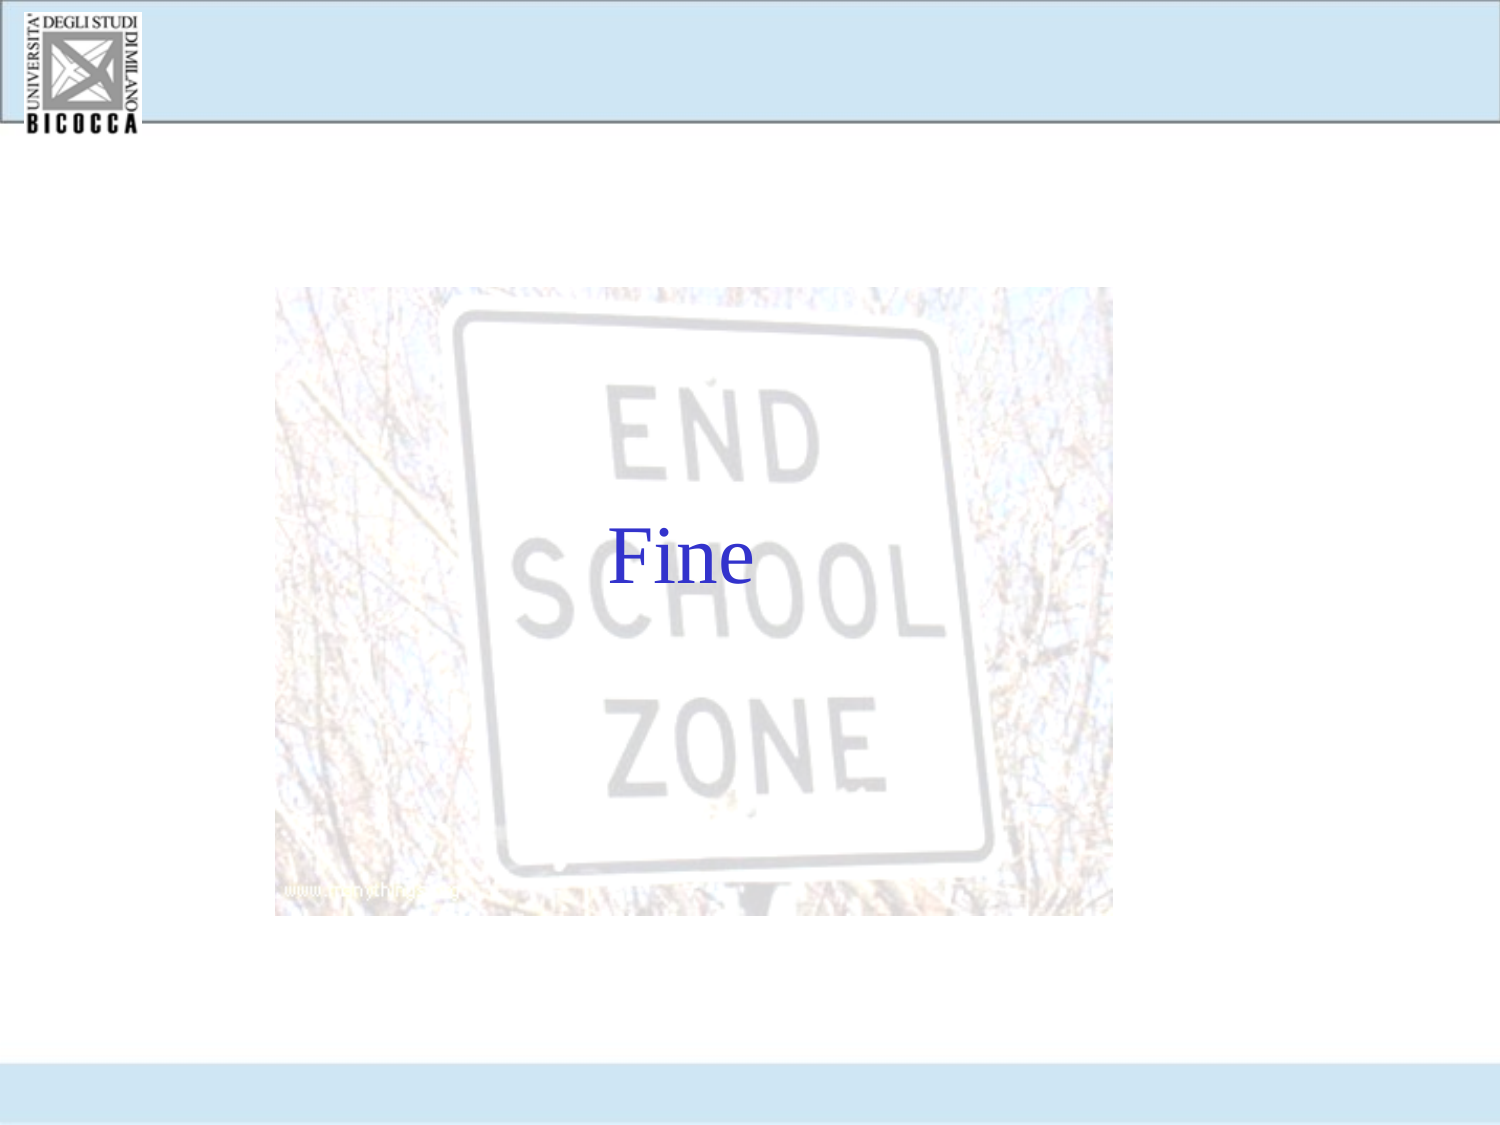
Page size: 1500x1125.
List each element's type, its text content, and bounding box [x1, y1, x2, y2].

picture [0, 0, 1500, 1125]
title Fine [200, 492, 1163, 608]
